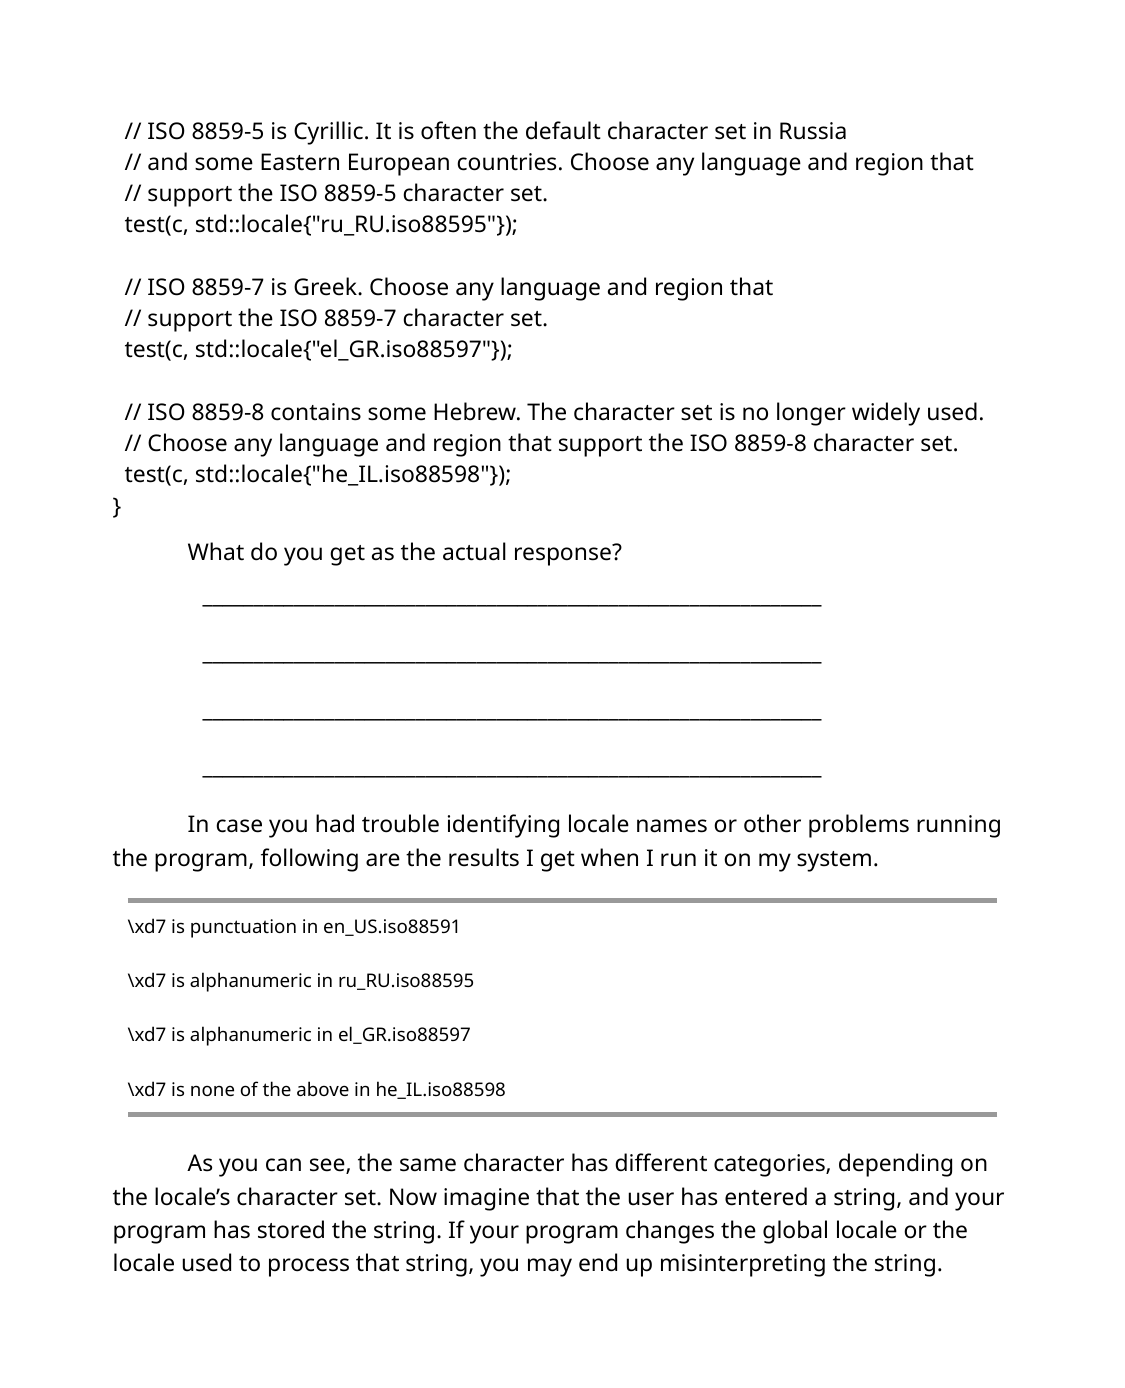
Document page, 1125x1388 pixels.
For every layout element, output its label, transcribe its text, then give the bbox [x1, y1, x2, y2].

list _____________________________________________________________ [202, 749, 1012, 781]
text // ISO 8859-5 is Cyrillic. It is often the default character set in Russia [112, 115, 1012, 146]
text test(c, std::locale{"he_IL.iso88598"}); [112, 458, 1012, 490]
text // ISO 8859-8 contains some Hebrew. The character set is no longer widely used. [112, 396, 1012, 427]
text // support the ISO 8859-7 character set. [112, 302, 1012, 333]
text \xd7 is none of the above in he_IL.iso88598 [127, 1061, 997, 1117]
text \xd7 is alphanumeric in el_GR.iso88597 [127, 1007, 997, 1047]
text What do you get as the actual response? [112, 533, 1012, 567]
list _____________________________________________________________ [202, 636, 1012, 667]
list _____________________________________________________________ [202, 579, 1012, 611]
text In case you had trouble identifying locale names or other problems running the program, following are the results I get when I run it on my system. [112, 806, 1012, 873]
text \xd7 is alphanumeric in ru_RU.iso88595 [127, 952, 997, 993]
text \xd7 is punctuation in en_US.iso88591 [127, 899, 997, 939]
text test(c, std::locale{"el_GR.iso88597"}); [112, 333, 1012, 365]
list _____________________________________________________________ [202, 693, 1012, 724]
text // support the ISO 8859-5 character set. [112, 177, 1012, 208]
text // Choose any language and region that support the ISO 8859-8 character set. [112, 427, 1012, 458]
text test(c, std::locale{"ru_RU.iso88595"}); [112, 208, 1012, 240]
text // and some Eastern European countries. Choose any language and region that [112, 146, 1012, 177]
text As you can see, the same character has different categories, depending on the locale’s character set. Now imagine that the user has entered a string, and your program has stored the string. If your program changes the global locale or the locale used to process that string, you may end up misinterpreting the string. [112, 1145, 1012, 1279]
text } [112, 490, 1012, 521]
text // ISO 8859-7 is Greek. Choose any language and region that [112, 271, 1012, 302]
